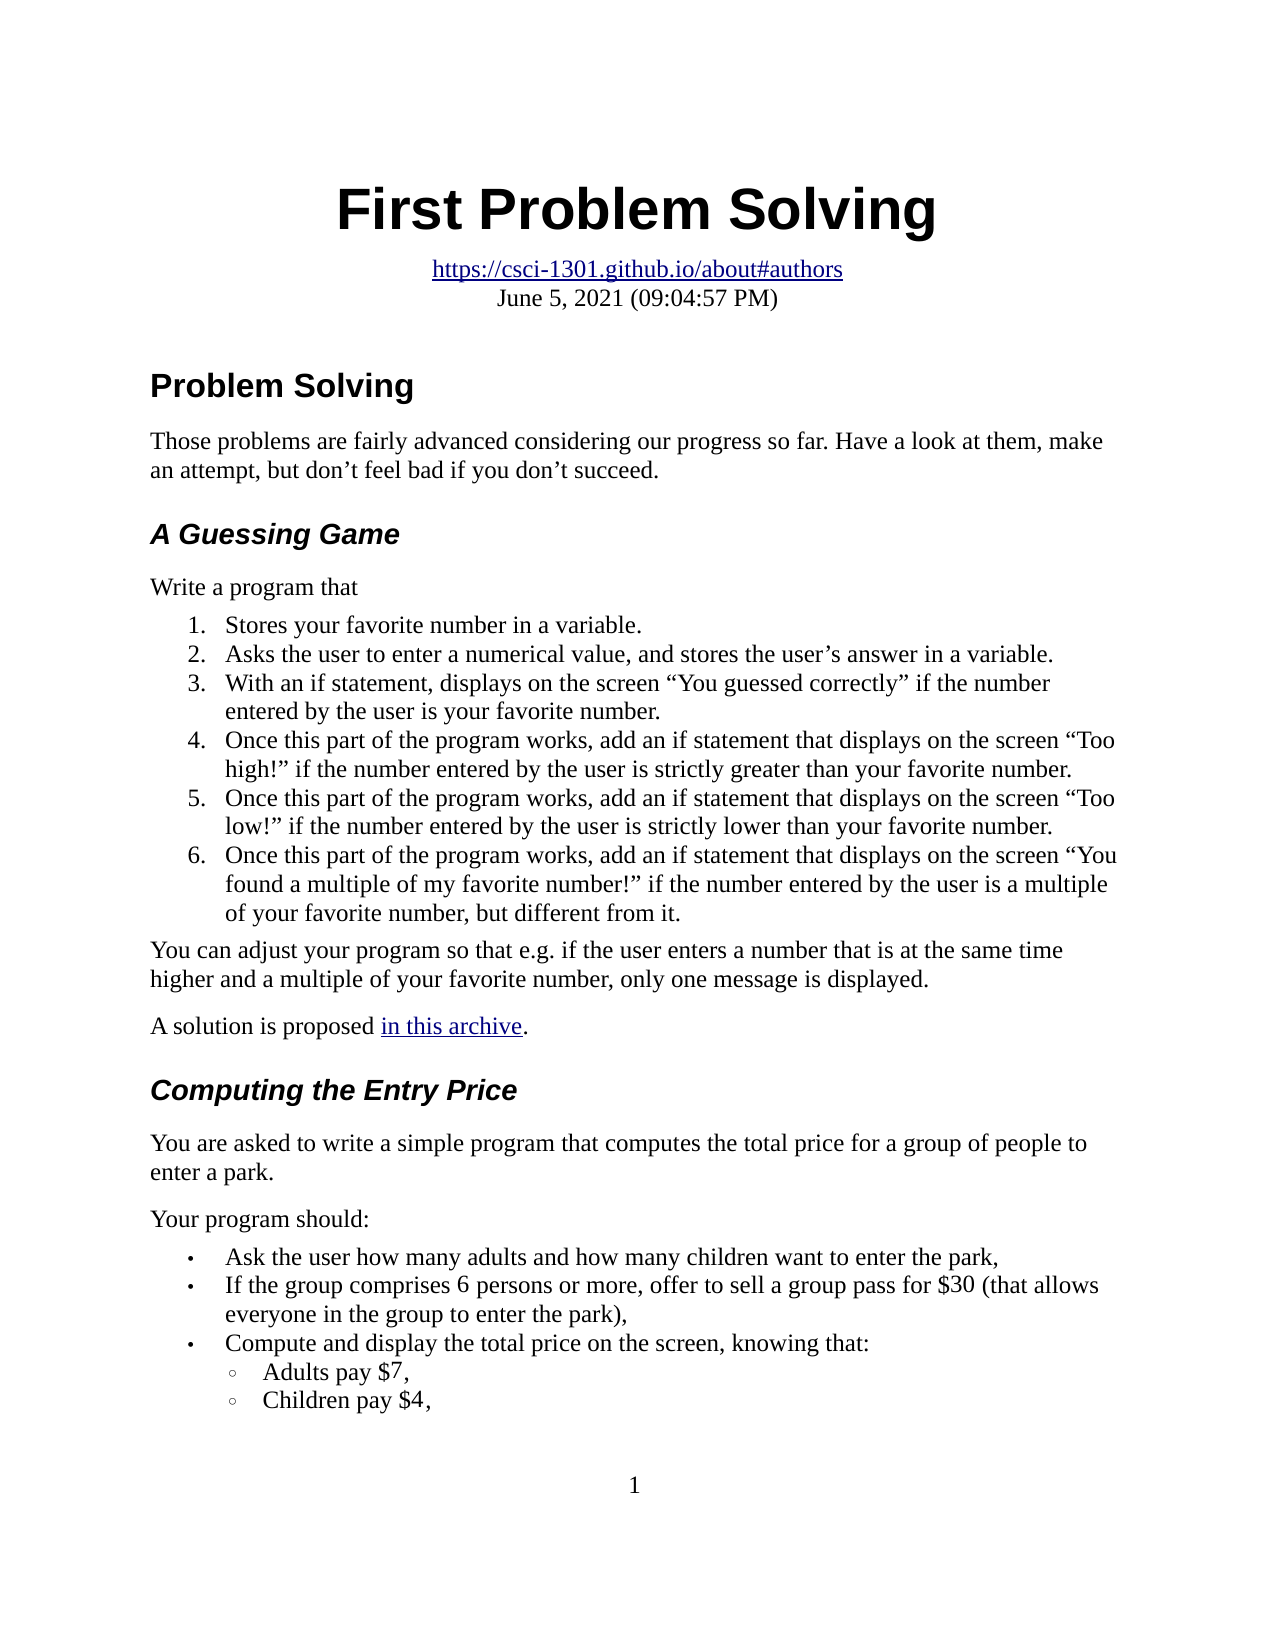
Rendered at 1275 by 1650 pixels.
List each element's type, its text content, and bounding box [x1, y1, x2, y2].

list Once this part of the program works, add an if statement that displays on the screen “You found a multiple of my favorite number!” if the number entered by the user is a multiple of your favorite number, but different from it. [187, 840, 1125, 926]
subtitle Problem Solving [150, 366, 1125, 404]
text Your program should: [150, 1204, 1125, 1233]
list Adults pay $, [225, 1357, 1125, 1385]
list If the group comprises persons or more, offer to sell a group pass for $ (that allows everyone in the group to enter the park), [187, 1270, 1125, 1328]
text Those problems are fairly advanced considering our progress so far. Have a look at them, make an attempt, but don’t feel bad if you don’t succeed. [150, 426, 1125, 483]
subtitle A Guessing Game [150, 517, 1125, 551]
list With an if statement, displays on the screen “You guessed correctly” if the number entered by the user is your favorite number. [187, 668, 1125, 725]
text June 5, 2021 (09:04:57 PM) [150, 283, 1125, 312]
list Once this part of the program works, add an if statement that displays on the screen “Too low!” if the number entered by the user is strictly lower than your favorite number. [187, 783, 1125, 840]
text Write a program that [150, 572, 1125, 601]
list Ask the user how many adults and how many children want to enter the park, [187, 1242, 1125, 1270]
text https://csci-1301.github.io/about#authors [150, 254, 1125, 283]
text A solution is proposed in this archive. [150, 1011, 1125, 1039]
text You are asked to write a simple program that computes the total price for a group of people to enter a park. [150, 1128, 1125, 1186]
list Asks the user to enter a numerical value, and stores the user’s answer in a variable. [187, 639, 1125, 668]
list Stores your favorite number in a variable. [187, 610, 1125, 639]
list Compute and display the total price on the screen, knowing that: [187, 1328, 1125, 1357]
text You can adjust your program so that e.g. if the user enters a number that is at the same time higher and a multiple of your favorite number, only one message is displayed. [150, 935, 1125, 993]
list Children pay $, [225, 1385, 1125, 1414]
title First Problem Solving [150, 175, 1125, 242]
list Once this part of the program works, add an if statement that displays on the screen “Too high!” if the number entered by the user is strictly greater than your favorite number. [187, 725, 1125, 783]
subtitle Computing the Entry Price [150, 1073, 1125, 1107]
